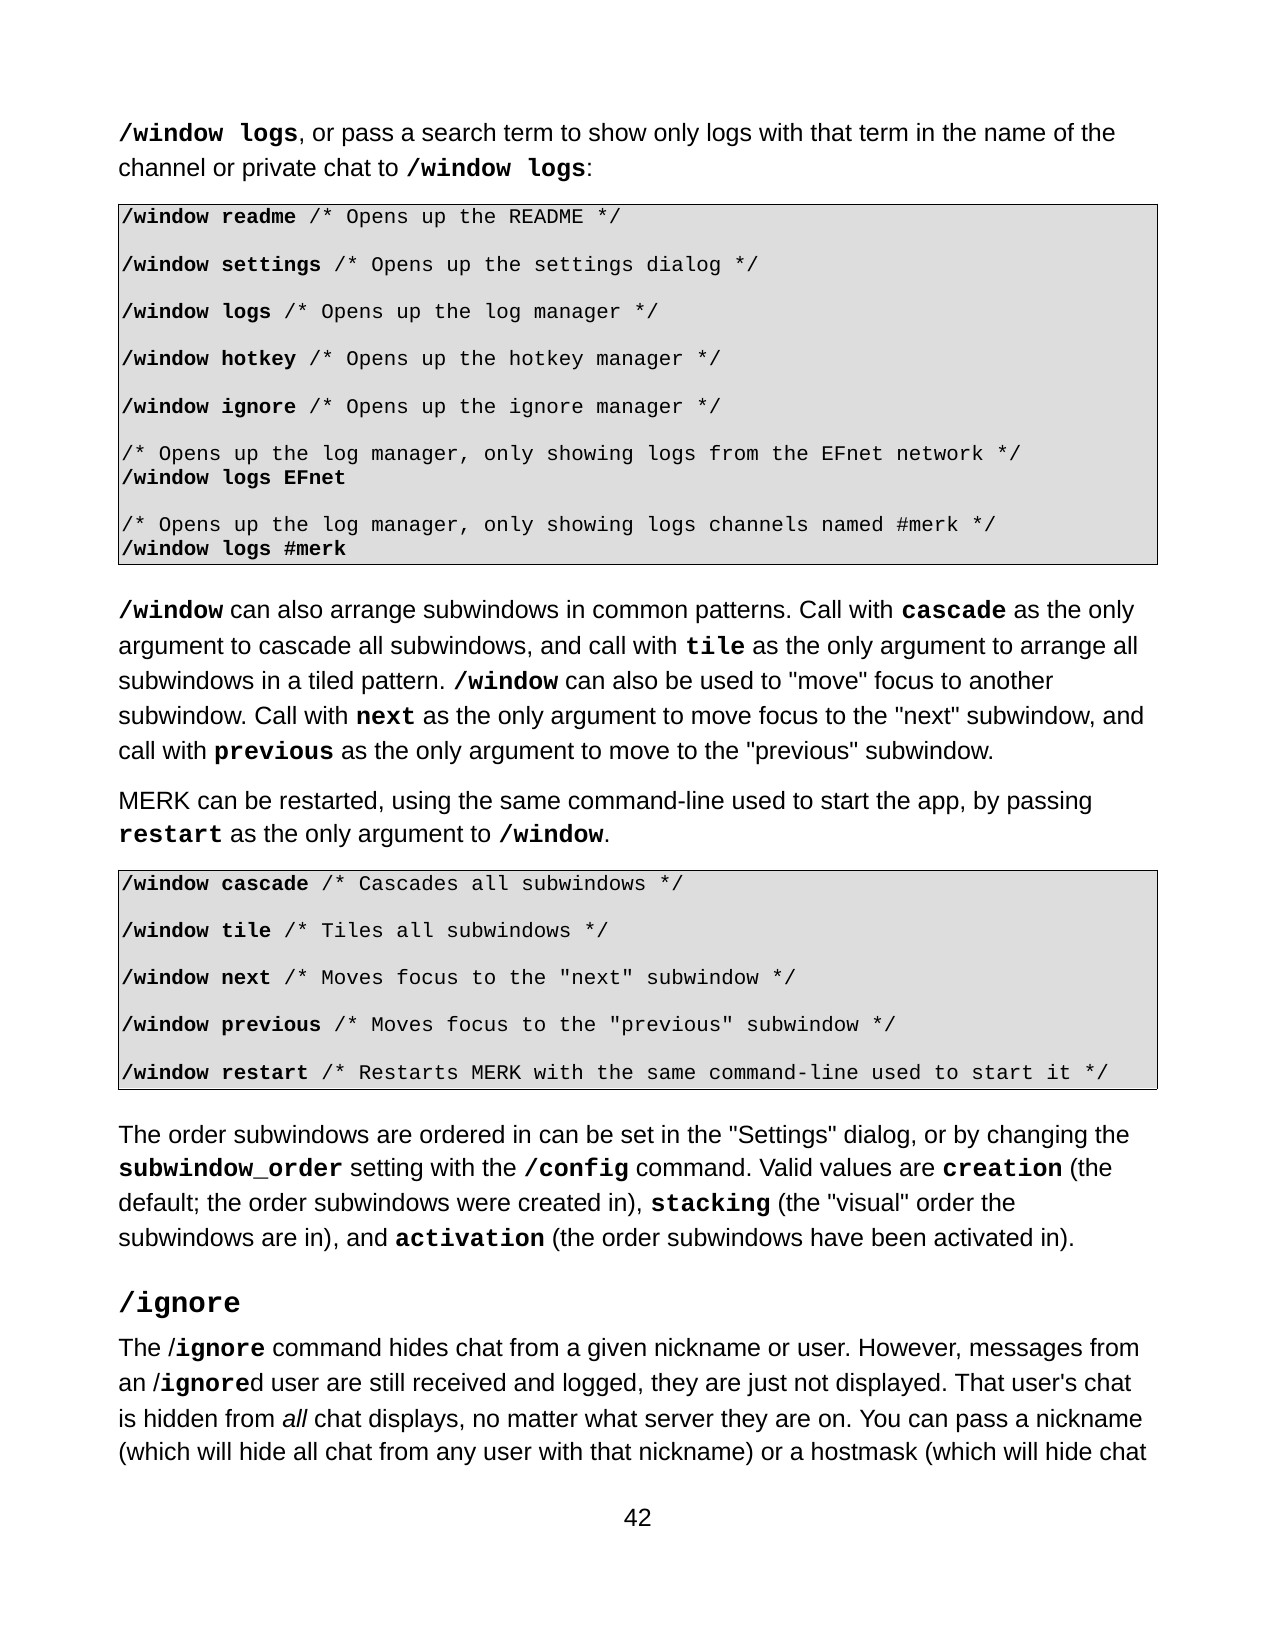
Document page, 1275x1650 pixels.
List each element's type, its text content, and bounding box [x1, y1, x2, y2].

table_header /window cascade /* Cascades all subwindows */ /window tile /* Tiles all subwindows */ /window next /* Moves focus to the "next" subwindow */ /window previous /* Moves focus to the "previous" subwindow */ /window restart /* Restarts MERK with the same command-line used to start it */ [119, 871, 1157, 1088]
text The /ignore command hides chat from a given nickname or user. However, messages from an /ignored user are still received and logged, they are just not displayed. That user's chat is hidden from all chat displays, no matter what server they are on. You can pass a nickname (which will hide all chat from any user with that nickname) or a hostmask (which will hide chat [118, 1333, 1157, 1465]
table_header /window readme /* Opens up the README */ /window settings /* Opens up the settings dialog */ /window logs /* Opens up the log manager */ /window hotkey /* Opens up the hotkey manager */ /window ignore /* Opens up the ignore manager */ /* Opens up the log manager, only showing logs from the EFnet network */ /window logs EFnet /* Opens up the log manager, only showing logs channels named #merk */ /window logs #merk [119, 205, 1157, 564]
text MERK can be restarted, using the same command-line used to start the app, by passing restart as the only argument to /window. [118, 786, 1157, 850]
text /window can also arrange subwindows in common patterns. Call with cascade as the only argument to cascade all subwindows, and call with tile as the only argument to arrange all subwindows in a tiled pattern. /window can also be used to "move" focus to another subwindow. Call with next as the only argument to move focus to the "next" subwindow, and call with previous as the only argument to move to the "previous" subwindow. [118, 595, 1157, 767]
text The order subwindows are ordered in can be set in the "Settings" dialog, or by changing the subwindow_order setting with the /config command. Valid values are creation (the default; the order subwindows were created in), stacking (the "visual" order the subwindows are in), and activation (the order subwindows have been activated in). [118, 1119, 1157, 1254]
text /window logs, or pass a search term to show only logs with that term in the name of the channel or private chat to /window logs: [118, 118, 1157, 184]
subtitle /ignore [118, 1288, 1157, 1321]
